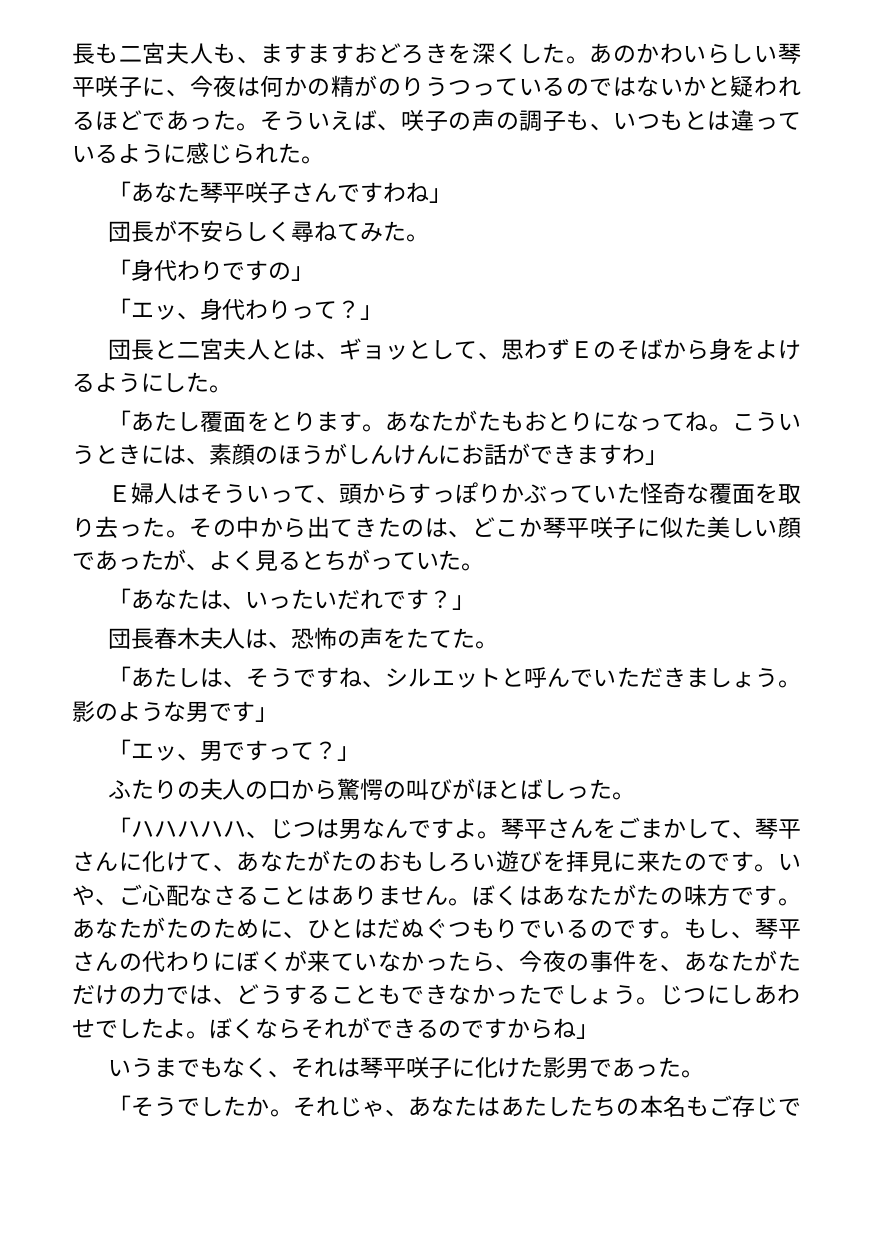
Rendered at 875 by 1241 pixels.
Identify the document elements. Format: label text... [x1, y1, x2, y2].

text ふたりの夫人の口から驚愕の叫びがほとばしった。 [72, 772, 802, 805]
text 団長春木夫人は、恐怖の声をたてた。 [72, 621, 802, 654]
text 団長が不安らしく尋ねてみた。 [72, 214, 802, 247]
text 「あなたは、いったいだれです？」 [72, 582, 802, 615]
text 「あなた琴平咲子さんですわね」 [72, 175, 802, 208]
text 「エッ、男ですって？」 [72, 733, 802, 766]
text 「そうでしたか。それじゃ、あなたはあたしたちの本名もご存じで [72, 1089, 802, 1122]
text 「身代わりですの」 [72, 253, 802, 286]
text いうまでもなく、それは琴平咲子に化けた影男であった。 [72, 1049, 802, 1083]
text 「エッ、身代わりって？」 [72, 292, 802, 326]
text Ｅ婦人はそういって、頭からすっぽりかぶっていた怪奇な覆面を取り去った。その中から出てきたのは、どこか琴平咲子に似た美しい顔であったが、よく見るとちがっていた。 [72, 476, 802, 576]
text 団長と二宮夫人とは、ギョッとして、思わずＥのそばから身をよけるようにした。 [72, 332, 802, 398]
text 「ハハハハハ、じつは男なんですよ。琴平さんをごまかして、琴平さんに化けて、あなたがたのおもしろい遊びを拝見に来たのです。いや、ご心配なさることはありません。ぼくはあなたがたの味方です。あなたがたのために、ひとはだぬぐつもりでいるのです。もし、琴平さんの代わりにぼくが来ていなかったら、今夜の事件を、あなたがただけの力では、どうすることもできなかったでしょう。じつにしあわせでしたよ。ぼくならそれができるのですからね」 [72, 811, 802, 1044]
text 「あたしは、そうですね、シルエットと呼んでいただきましょう。影のような男です」 [72, 660, 802, 727]
text 「あたし覆面をとります。あなたがたもおとりになってね。こういうときには、素顔のほうがしんけんにお話ができますわ」 [72, 404, 802, 470]
text 長も二宮夫人も、ますますおどろきを深くした。あのかわいらしい琴平咲子に、今夜は何かの精がのりうつっているのではないかと疑われるほどであった。そういえば、咲子の声の調子も、いつもとは違っているように感じられた。 [72, 36, 802, 169]
